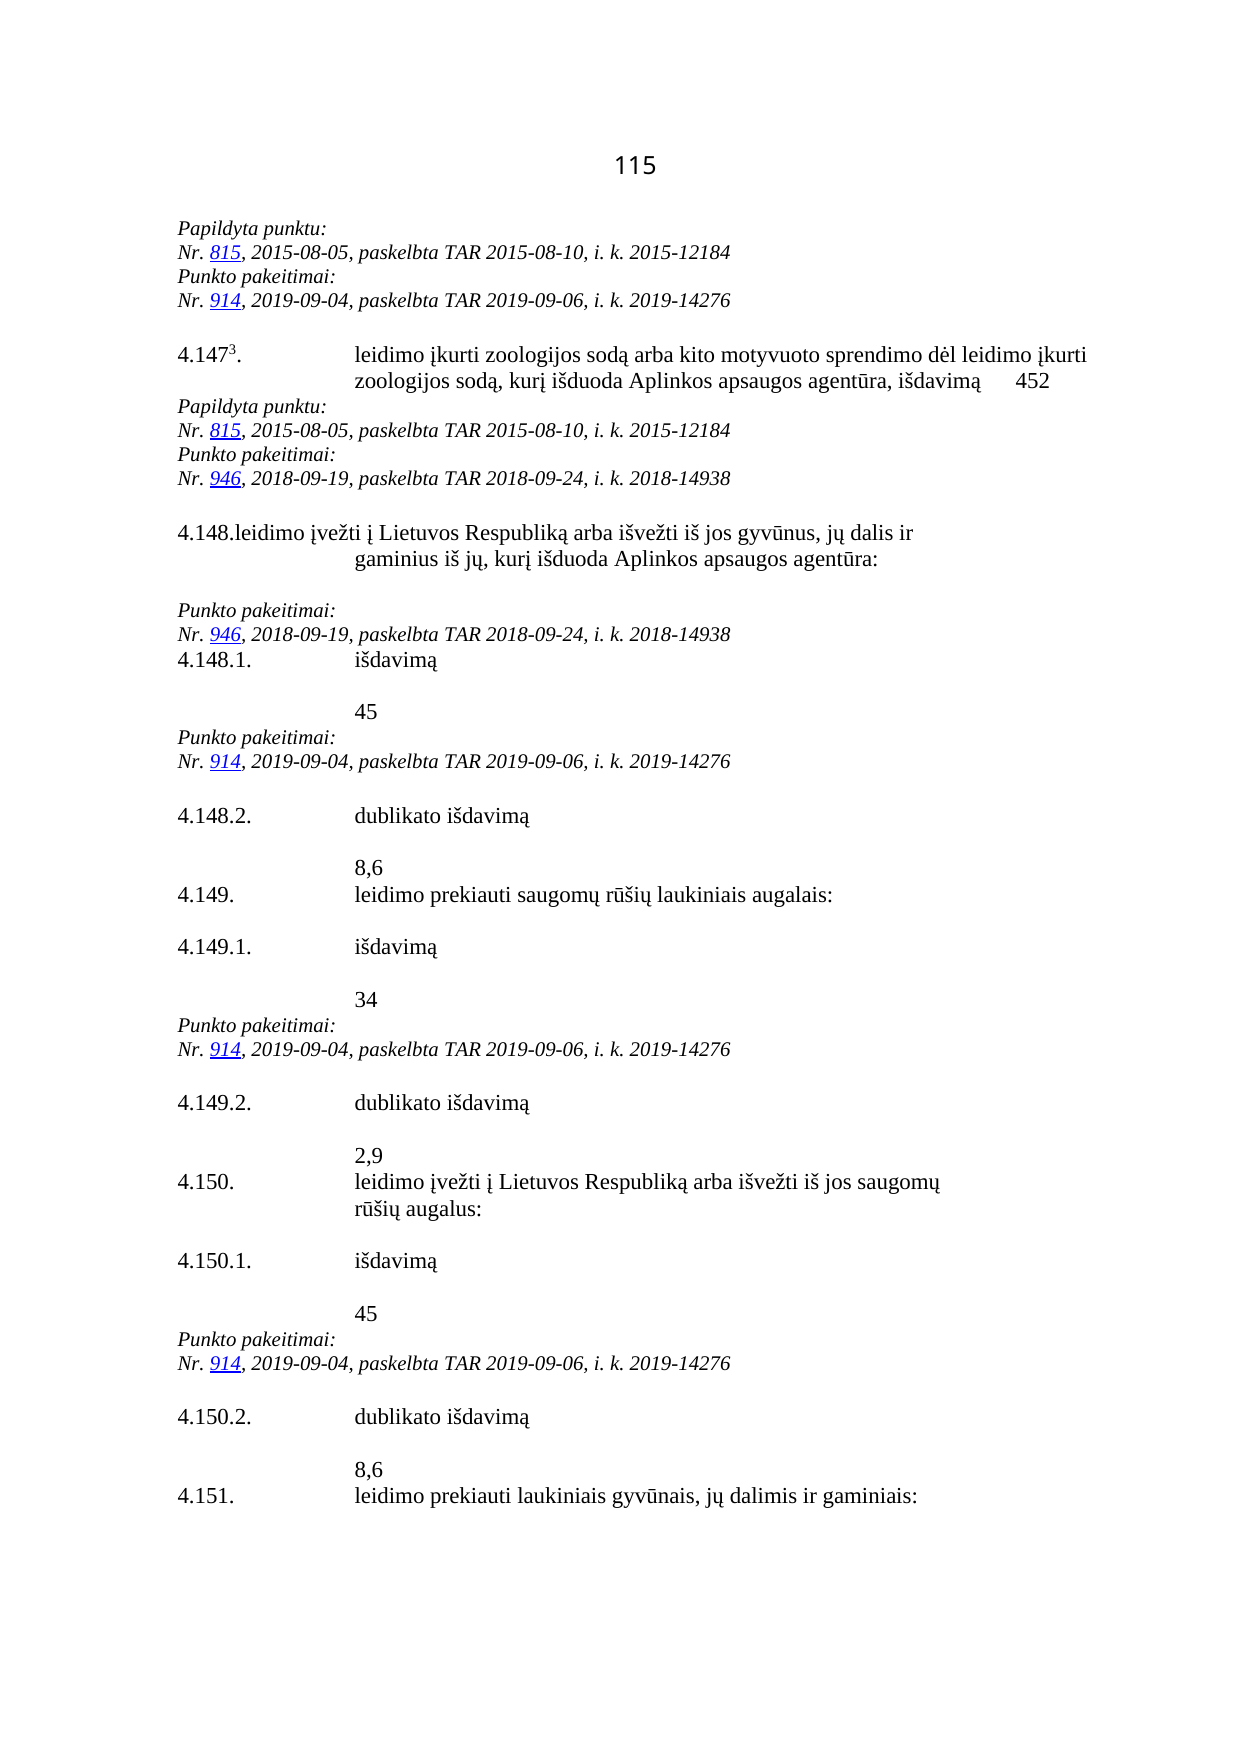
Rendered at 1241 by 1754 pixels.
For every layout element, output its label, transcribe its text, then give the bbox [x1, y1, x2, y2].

text Punkto pakeitimai: [177, 1327, 1093, 1351]
text 4.148.1. išdavimą 45 [177, 646, 945, 725]
text Punkto pakeitimai: [177, 442, 1093, 466]
text 4.150.1. išdavimą 45 [177, 1247, 945, 1327]
text 4.149.1. išdavimą 34 [177, 933, 945, 1012]
text Nr. 946, 2018-09-19, paskelbta TAR 2018-09-24, i. k. 2018-14938 [177, 622, 1093, 646]
text 4.149.2. dublikato išdavimą 2,9 [177, 1089, 945, 1168]
text 4.148.2. dublikato išdavimą 8,6 [177, 802, 945, 881]
text 4.150. leidimo įvežti į Lietuvos Respubliką arba išvežti iš jos saugomų [177, 1168, 945, 1195]
text Punkto pakeitimai: [177, 598, 1093, 622]
text 4.148.leidimo įvežti į Lietuvos Respubliką arba išvežti iš jos gyvūnus, jų dalis ir gaminius iš jų, kurį išduoda Aplinkos apsaugos agentūra: [177, 518, 945, 571]
text Nr. 914, 2019-09-04, paskelbta TAR 2019-09-06, i. k. 2019-14276 [177, 1351, 1093, 1375]
text Papildyta punktu: [177, 216, 1093, 240]
text Punkto pakeitimai: [177, 264, 1093, 288]
text 4.149. leidimo prekiauti saugomų rūšių laukiniais augalais: [177, 881, 945, 933]
text Nr. 946, 2018-09-19, paskelbta TAR 2018-09-24, i. k. 2018-14938 [177, 466, 1093, 490]
text Nr. 815, 2015-08-05, paskelbta TAR 2015-08-10, i. k. 2015-12184 [177, 418, 1093, 442]
text Nr. 914, 2019-09-04, paskelbta TAR 2019-09-06, i. k. 2019-14276 [177, 749, 1093, 773]
text 4.150.2. dublikato išdavimą 8,6 [177, 1403, 945, 1482]
text Nr. 914, 2019-09-04, paskelbta TAR 2019-09-06, i. k. 2019-14276 [177, 1037, 1093, 1061]
text 4.1473. leidimo įkurti zoologijos sodą arba kito motyvuoto sprendimo dėl leidimo įkurti zoologijos sodą, kurį išduoda Aplinkos apsaugos agentūra, išdavimą 452 [177, 341, 1093, 393]
text rūšių augalus: [354, 1195, 945, 1247]
text Nr. 914, 2019-09-04, paskelbta TAR 2019-09-06, i. k. 2019-14276 [177, 288, 1093, 312]
text Nr. 815, 2015-08-05, paskelbta TAR 2015-08-10, i. k. 2015-12184 [177, 240, 1093, 264]
text Papildyta punktu: [177, 393, 1093, 418]
text 4.151. leidimo prekiauti laukiniais gyvūnais, jų dalimis ir gaminiais: [177, 1482, 945, 1535]
text Punkto pakeitimai: [177, 1012, 1093, 1037]
text Punkto pakeitimai: [177, 725, 1093, 749]
